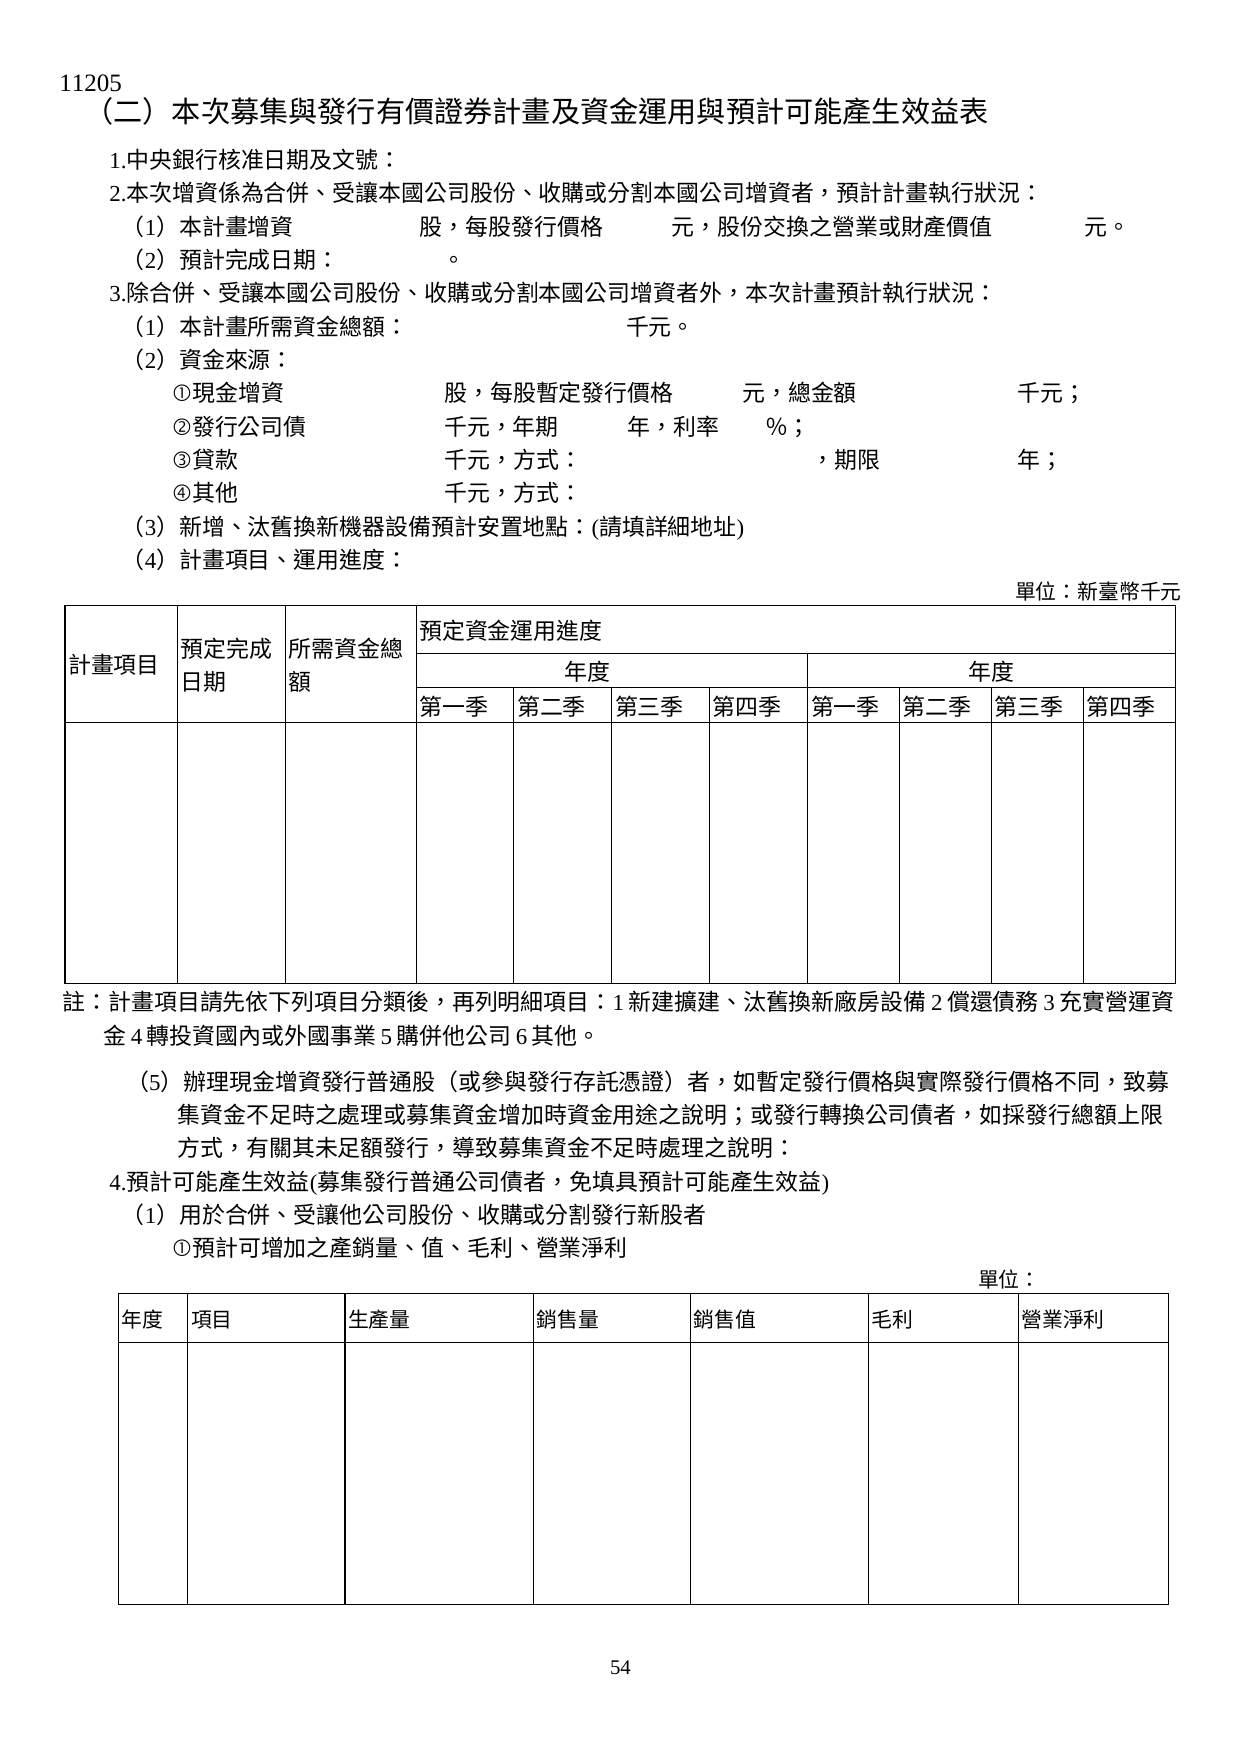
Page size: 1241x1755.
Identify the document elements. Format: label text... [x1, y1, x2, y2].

table_cell [188, 1343, 344, 1604]
text 貸款 千元，方式： ，期限 年； [172, 442, 1181, 475]
table_header 預定資金運用進度 [417, 606, 1175, 653]
text 1.中央銀行核准日期及文號： [109, 142, 1181, 175]
table_cell 第一季 [417, 688, 513, 722]
table_cell [346, 1343, 533, 1604]
table_header 項目 [188, 1294, 344, 1342]
text （4）計畫項目、運用進度： [122, 542, 1181, 575]
table_header 計畫項目 [66, 606, 177, 722]
table_cell [417, 723, 513, 983]
table_cell [710, 723, 807, 983]
text 發行公司債 千元，年期 年，利率 ％； [172, 408, 1181, 442]
table_cell 第三季 [992, 688, 1083, 722]
table_cell [808, 723, 899, 983]
table_cell [286, 723, 416, 983]
table_header 毛利 [869, 1294, 1018, 1342]
text （2）資金來源： [122, 342, 1181, 375]
table_cell [119, 1343, 187, 1604]
text 現金增資 股，每股暫定發行價格 元，總金額 千元； [172, 375, 1181, 408]
table_header 所需資金總額 [286, 606, 416, 722]
text （1）用於合併、受讓他公司股份、收購或分割發行新股者 [122, 1197, 1181, 1230]
table_cell 第二季 [514, 688, 611, 722]
table_cell 年度 [808, 654, 1175, 687]
table_cell [1019, 1343, 1168, 1604]
text （1）本計畫所需資金總額： 千元。 [122, 308, 1181, 342]
table_cell 第二季 [900, 688, 991, 722]
table_cell [612, 723, 709, 983]
table_header 年度 [119, 1294, 187, 1342]
text （1）本計畫增資 股，每股發行價格 元，股份交換之營業或財產價值 元。 [122, 208, 1181, 242]
table_cell [1084, 723, 1175, 983]
table_header 預定完成日期 [178, 606, 285, 722]
table_cell 年度 [417, 654, 807, 687]
text 3.除合併、受讓本國公司股份、收購或分割本國公司增資者外，本次計畫預計執行狀況： [109, 275, 1181, 308]
text 單位： [978, 1263, 1131, 1293]
text 其他 千元，方式： [172, 475, 1181, 508]
table_cell [178, 723, 285, 983]
text 2.本次增資係為合併、受讓本國公司股份、收購或分割本國公司增資者，預計計畫執行狀況： [109, 175, 1181, 208]
text （二）本次募集與發行有價證券計畫及資金運用與預計可能產生效益表 [84, 96, 1181, 129]
table_header 銷售量 [534, 1294, 690, 1342]
text （3）新增、汰舊換新機器設備預計安置地點：(請填詳細地址) [122, 508, 1181, 542]
table_header 銷售值 [691, 1294, 868, 1342]
table_cell [514, 723, 611, 983]
table_cell 第四季 [1084, 688, 1175, 722]
table_cell 第一季 [808, 688, 899, 722]
table_cell [66, 723, 177, 983]
text （2）預計完成日期： 。 [122, 242, 1181, 275]
text 4.預計可能產生效益(募集發行普通公司債者，免填具預計可能產生效益) [109, 1163, 1181, 1197]
table_cell [992, 723, 1083, 983]
table_cell 第三季 [612, 688, 709, 722]
table_cell [900, 723, 991, 983]
text 預計可增加之產銷量、值、毛利、營業淨利 [172, 1230, 1181, 1263]
text （5）辦理現金增資發行普通股（或參與發行存託憑證）者，如暫定發行價格與實際發行價格不同，致募集資金不足時之處理或募集資金增加時資金用途之說明；或發行轉換公司債者，如採發行總額上限方式，有關其未足額發行，導致募集資金不足時處理之說明： [126, 1063, 1181, 1163]
table_cell [534, 1343, 690, 1604]
text 註：計畫項目請先依下列項目分類後，再列明細項目：1新建擴建、汰舊換新廠房設備2償還債務3充實營運資金4轉投資國內或外國事業5購併他公司6其他。 [62, 984, 1181, 1051]
table_header 營業淨利 [1019, 1294, 1168, 1342]
table_cell 第四季 [710, 688, 807, 722]
text 單位：新臺幣千元 [109, 575, 1181, 605]
table_cell [869, 1343, 1018, 1604]
table_cell [691, 1343, 868, 1604]
table_header 生產量 [346, 1294, 533, 1342]
